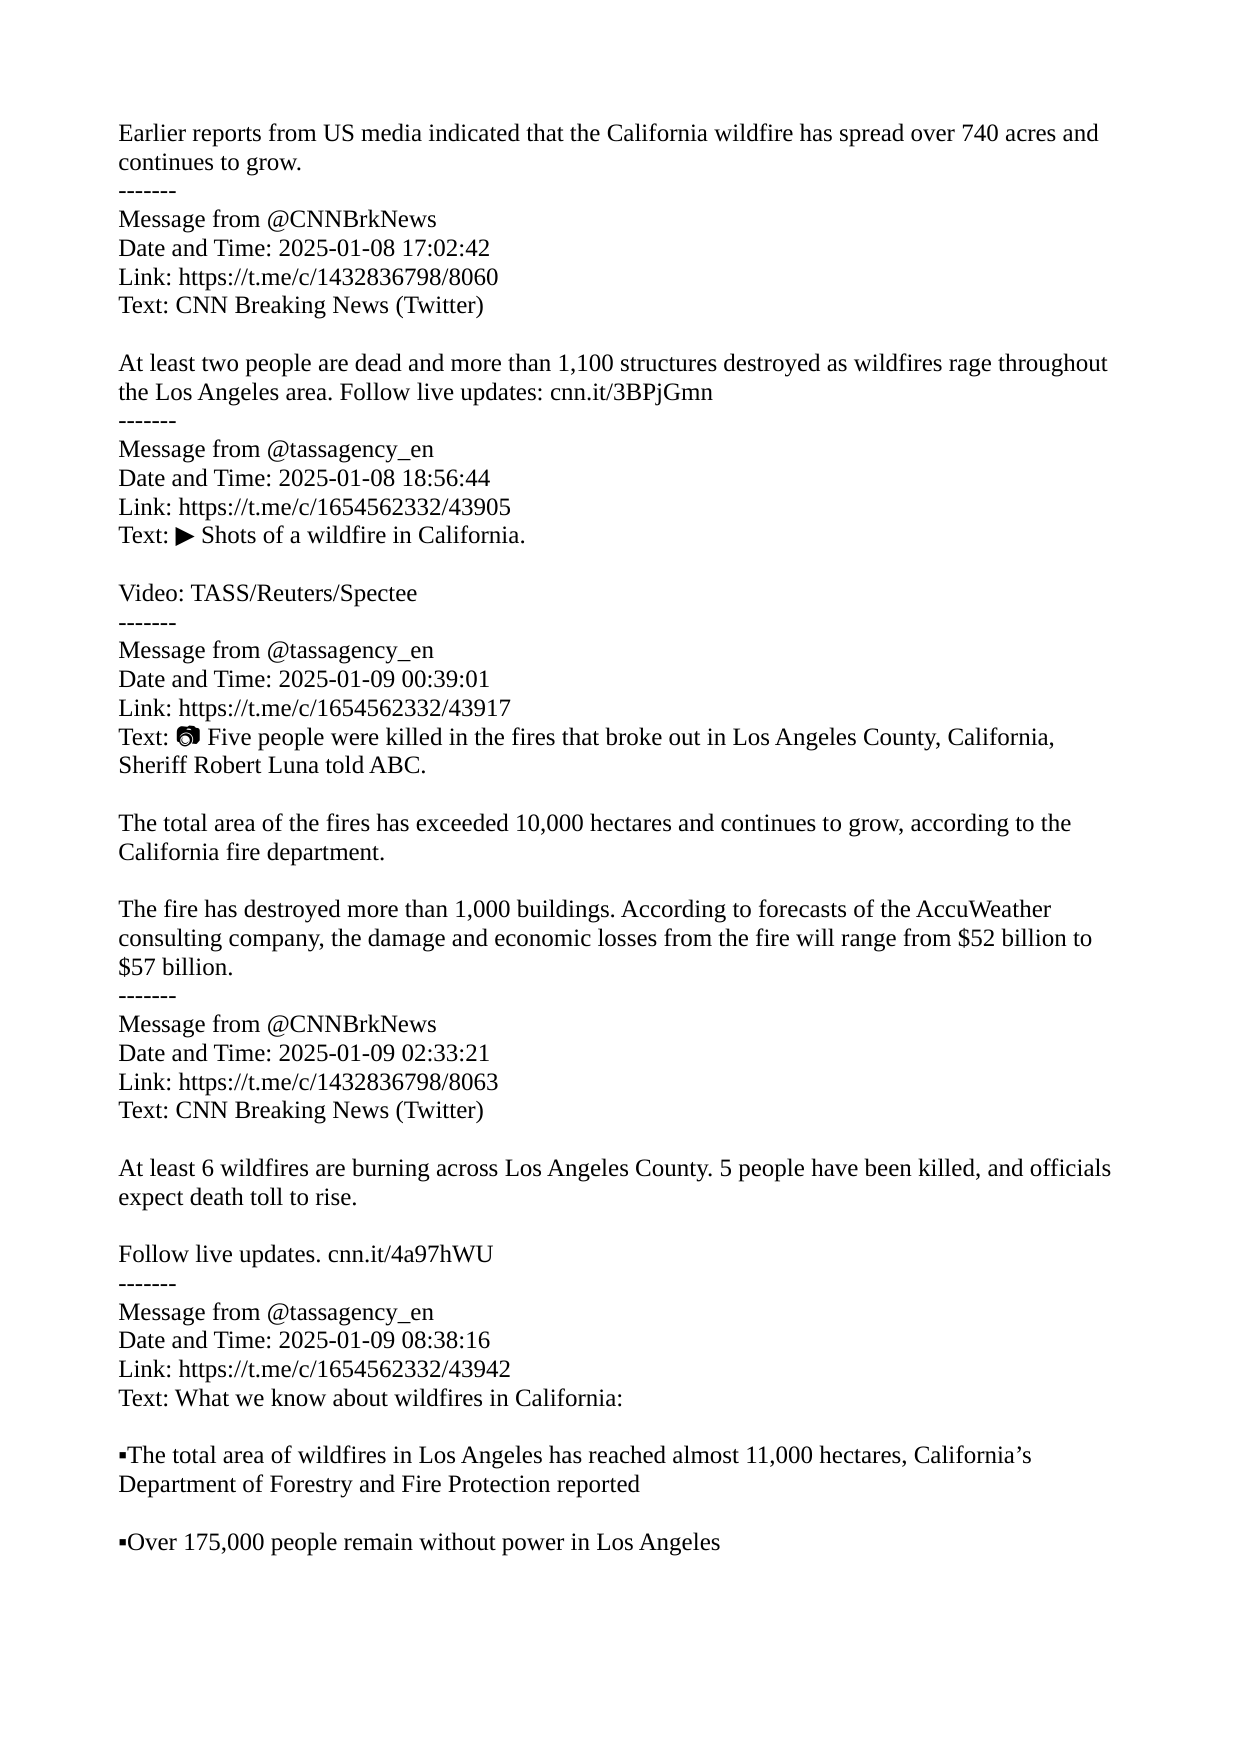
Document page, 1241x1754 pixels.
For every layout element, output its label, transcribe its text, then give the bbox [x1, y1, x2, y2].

text ------- [118, 176, 1122, 204]
text Video: TASS/Reuters/Spectee [118, 578, 1122, 607]
text Text: What we know about wildfires in California: [118, 1383, 1122, 1412]
text Date and Time: 2025-01-09 00:39:01 [118, 664, 1122, 693]
text Message from @CNNBrkNews [118, 1009, 1122, 1038]
text Link: https://t.me/c/1654562332/43917 [118, 693, 1122, 722]
text Text: ‌CNN Breaking News (Twitter) [118, 1096, 1122, 1124]
text Link: https://t.me/c/1654562332/43905 [118, 492, 1122, 521]
text Link: https://t.me/c/1654562332/43942 [118, 1354, 1122, 1383]
text At least two people are dead and more than 1,100 structures destroyed as wildfires rage throughout the Los Angeles area. Follow live updates: cnn.it/3BPjGmn [118, 348, 1122, 406]
text Date and Time: 2025-01-08 17:02:42 [118, 233, 1122, 262]
text Earlier reports from US media indicated that the California wildfire has spread over 740 acres and continues to grow. [118, 118, 1122, 176]
text Text: 📷 Five people were killed in the fires that broke out in Los Angeles County, California, Sheriff Robert Luna told ABC. [118, 722, 1122, 779]
text ▪️Over 175,000 people remain without power in Los Angeles [118, 1527, 1122, 1556]
text ------- [118, 607, 1122, 636]
text Date and Time: 2025-01-08 18:56:44 [118, 463, 1122, 492]
text Message from @tassagency_en [118, 1297, 1122, 1326]
text ------- [118, 981, 1122, 1009]
text At least 6 wildfires are burning across Los Angeles County. 5 people have been killed, and officials expect death toll to rise. [118, 1153, 1122, 1211]
text Text: ▶️ Shots of a wildfire in California. [118, 521, 1122, 549]
text Link: https://t.me/c/1432836798/8063 [118, 1067, 1122, 1096]
text ------- [118, 1268, 1122, 1297]
text Message from @tassagency_en [118, 636, 1122, 664]
text Link: https://t.me/c/1432836798/8060 [118, 262, 1122, 291]
text Message from @tassagency_en [118, 434, 1122, 463]
text Text: CNN Breaking News (Twitter) [118, 291, 1122, 319]
text Date and Time: 2025-01-09 02:33:21 [118, 1038, 1122, 1067]
text The fire has destroyed more than 1,000 buildings. According to forecasts of the AccuWeather consulting company, the damage and economic losses from the fire will range from $52 billion to $57 billion. [118, 894, 1122, 981]
text Message from @CNNBrkNews [118, 204, 1122, 233]
text ▪️The total area of wildfires in Los Angeles has reached almost 11,000 hectares, California’s Department of Forestry and Fire Protection reported [118, 1441, 1122, 1498]
text Date and Time: 2025-01-09 08:38:16 [118, 1326, 1122, 1354]
text Follow live updates. cnn.it/4a97hWU [118, 1239, 1122, 1268]
text The total area of the fires has exceeded 10,000 hectares and continues to grow, according to the California fire department. [118, 808, 1122, 866]
text ------- [118, 406, 1122, 434]
